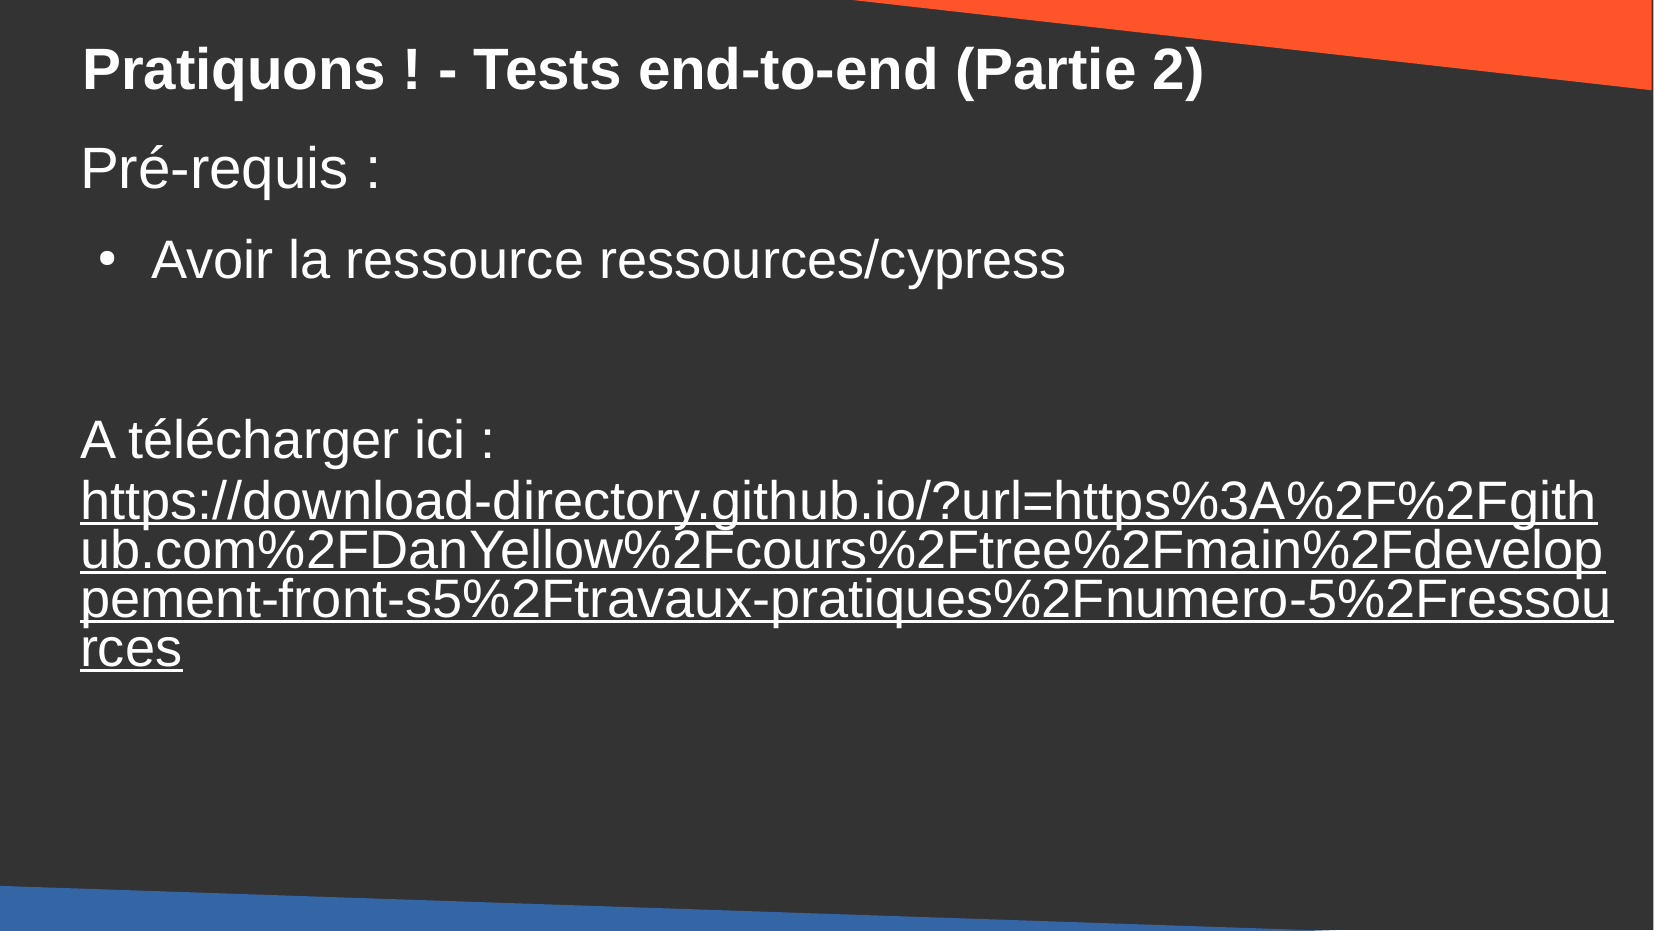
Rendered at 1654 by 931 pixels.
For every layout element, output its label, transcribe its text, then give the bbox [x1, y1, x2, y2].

title Pratiquons ! - Tests end-to-end (Partie 2) [82, 37, 1571, 114]
text_box [0, 885, 1337, 931]
list Pré-requis : Avoir la ressource ressources/cypress A télécharger ici : https://download-directory.github.io/?url=https%3A%2F%2Fgithub.com%2FDanYellow%2Fcours%2Ftree%2Fmain%2Fdeveloppement-front-s5%2Ftravaux-pratiques%2Fnumero-5%2Fressources [80, 135, 1620, 721]
text_box [852, 0, 1652, 91]
